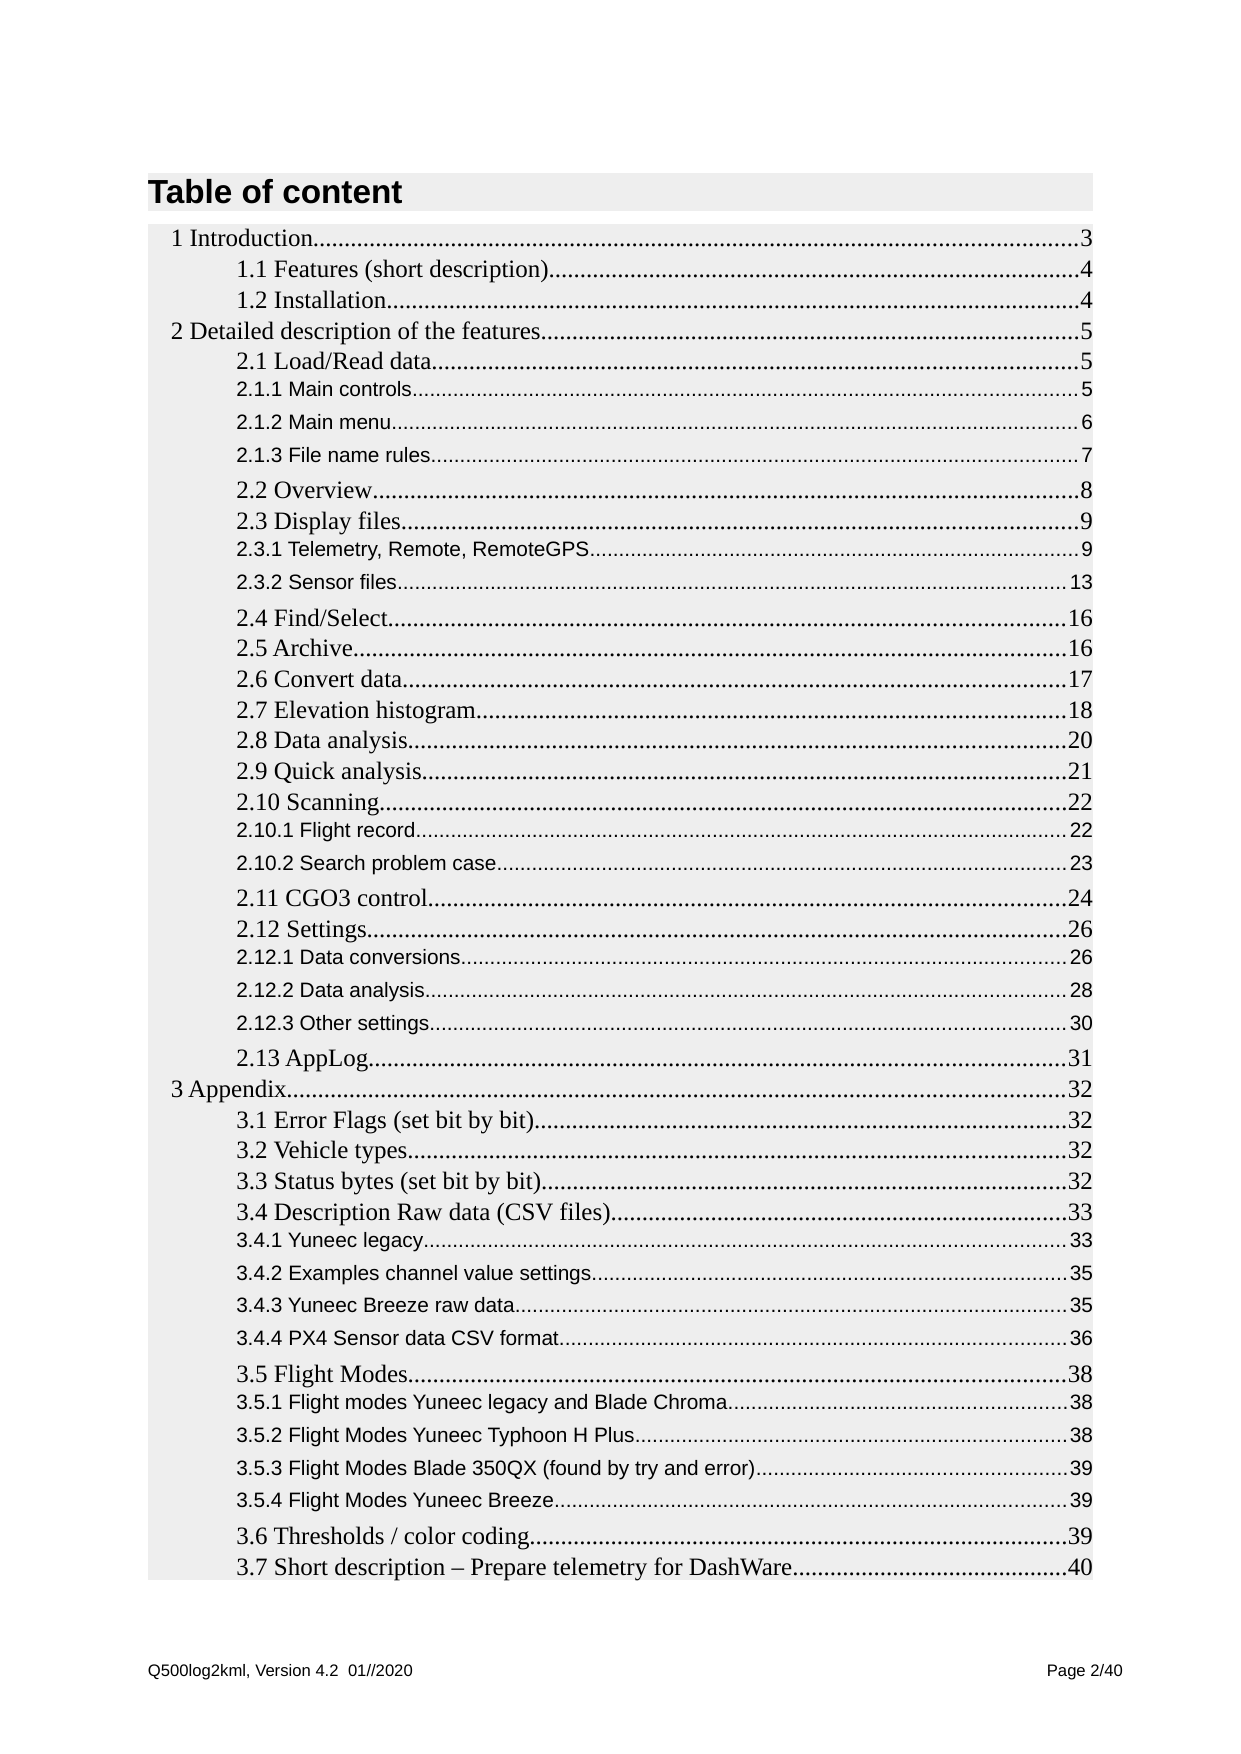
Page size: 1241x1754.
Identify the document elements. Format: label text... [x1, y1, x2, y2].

text 2.10.2 Search problem case 23 [236, 851, 1093, 874]
text 2.8 Data analysis 20 [236, 726, 1093, 754]
text 3.4.2 Examples channel value settings 35 [236, 1261, 1093, 1284]
text 3.5.3 Flight Modes Blade 350QX (found by try and error) 39 [236, 1455, 1093, 1479]
text 3.3 Status bytes (set bit by bit) 32 [236, 1166, 1093, 1195]
text 2.12.3 Other settings 30 [236, 1011, 1093, 1034]
text 2.1.2 Main menu 6 [236, 410, 1093, 434]
text 2.10 Scanning 22 [236, 787, 1093, 816]
text 3.5.2 Flight Modes Yuneec Typhoon H Plus 38 [236, 1422, 1093, 1446]
text 2.5 Archive 16 [236, 633, 1093, 662]
text 3.1 Error Flags (set bit by bit) 32 [236, 1105, 1093, 1133]
text 2.3.2 Sensor files 13 [236, 570, 1093, 594]
text 3.2 Vehicle types 32 [236, 1136, 1093, 1164]
text 2.10.1 Flight record 22 [236, 818, 1093, 842]
text 3.4 Description Raw data (CSV files) 33 [236, 1197, 1093, 1226]
text 2.3.1 Telemetry, Remote, RemoteGPS 9 [236, 537, 1093, 561]
text 2.1 Load/Read data 5 [236, 346, 1093, 375]
text 1.1 Features (short description) 4 [236, 254, 1093, 283]
text 3.5.1 Flight modes Yuneec legacy and Blade Chroma 38 [236, 1390, 1093, 1414]
text 2.3 Display files 9 [236, 506, 1093, 535]
text 3.5.4 Flight Modes Yuneec Breeze 39 [236, 1488, 1093, 1512]
text 2.6 Convert data 17 [236, 664, 1093, 693]
text 3.4.3 Yuneec Breeze raw data 35 [236, 1293, 1093, 1317]
text 2.12.1 Data conversions 26 [236, 945, 1093, 969]
text 2.1.3 File name rules 7 [236, 443, 1093, 467]
text 3.5 Flight Modes 38 [236, 1359, 1093, 1388]
text 3 Appendix 32 [171, 1074, 1093, 1103]
text 2.9 Quick analysis 21 [236, 756, 1093, 785]
text 2.12 Settings 26 [236, 914, 1093, 943]
text 2.7 Elevation histogram 18 [236, 695, 1093, 724]
text 1 Introduction 3 [171, 223, 1093, 252]
text 2.11 CGO3 control 24 [236, 883, 1093, 912]
text 3.7 Short description – Prepare telemetry for DashWare 40 [236, 1552, 1093, 1580]
text 2.12.2 Data analysis 28 [236, 978, 1093, 1002]
text 3.6 Thresholds / color coding 39 [236, 1521, 1093, 1550]
text 2.1.1 Main controls 5 [236, 377, 1093, 401]
text 2 Detailed description of the features 5 [171, 316, 1093, 344]
text 2.4 Find/Select 16 [236, 603, 1093, 631]
text 3.4.1 Yuneec legacy 33 [236, 1228, 1093, 1252]
text 2.2 Overview 8 [236, 476, 1093, 504]
text 3.4.4 PX4 Sensor data CSV format 36 [236, 1326, 1093, 1350]
text 2.13 AppLog 31 [236, 1043, 1093, 1072]
text 1.2 Installation 4 [236, 285, 1093, 314]
subtitle Table of content [148, 173, 1093, 211]
